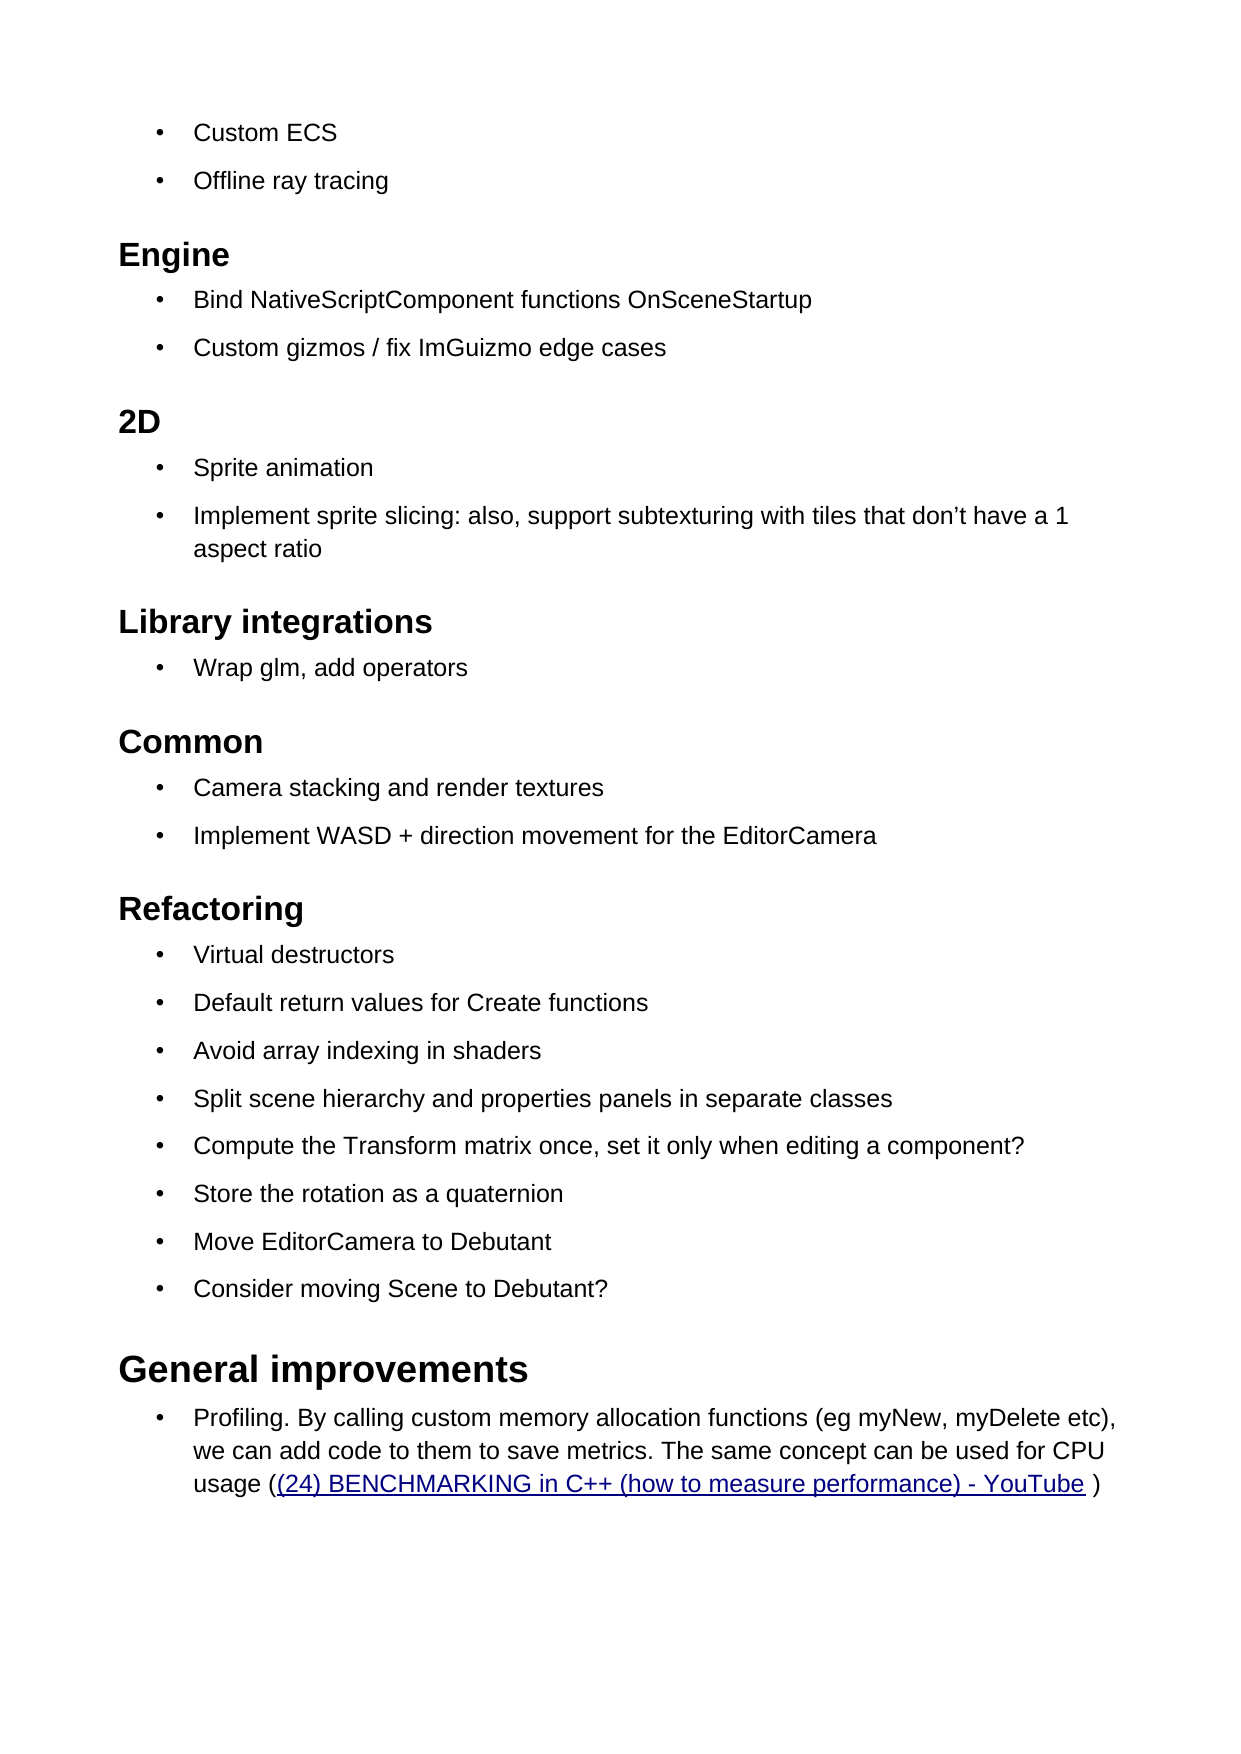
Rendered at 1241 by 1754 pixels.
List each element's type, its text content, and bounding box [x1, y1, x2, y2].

list Move EditorCamera to Debutant [156, 1227, 1122, 1256]
list Bind NativeScriptComponent functions OnSceneStartup [156, 286, 1122, 314]
subtitle Common [118, 722, 1122, 761]
list Implement WASD + direction movement for the EditorCamera [156, 821, 1122, 849]
subtitle Refactoring [118, 889, 1122, 928]
list Compute the Transform matrix once, set it only when editing a component? [156, 1131, 1122, 1160]
list Avoid array indexing in shaders [156, 1036, 1122, 1065]
list Camera stacking and render textures [156, 773, 1122, 802]
list Custom gizmos / fix ImGuizmo edge cases [156, 333, 1122, 362]
list Profiling. By calling custom memory allocation functions (eg myNew, myDelete etc), we can add code to them to save metrics. The same concept can be used for CPU usage ((24) BENCHMARKING in C++ (how to measure performance) - YouTube ) [156, 1403, 1122, 1498]
subtitle Engine [118, 234, 1122, 273]
subtitle 2D [118, 402, 1122, 440]
list Default return values for Create functions [156, 988, 1122, 1017]
list Implement sprite slicing: also, support subtexturing with tiles that don’t have a 1 aspect ratio [156, 501, 1122, 562]
list Split scene hierarchy and properties panels in separate classes [156, 1083, 1122, 1112]
list Virtual destructors [156, 940, 1122, 969]
list Store the rotation as a quaternion [156, 1179, 1122, 1208]
subtitle General improvements [118, 1347, 1122, 1391]
list Sprite animation [156, 453, 1122, 482]
list Offline ray tracing [156, 166, 1122, 195]
list Custom ECS [156, 118, 1122, 147]
list Wrap glm, add operators [156, 653, 1122, 682]
list Consider moving Scene to Debutant? [156, 1274, 1122, 1303]
subtitle Library integrations [118, 602, 1122, 641]
